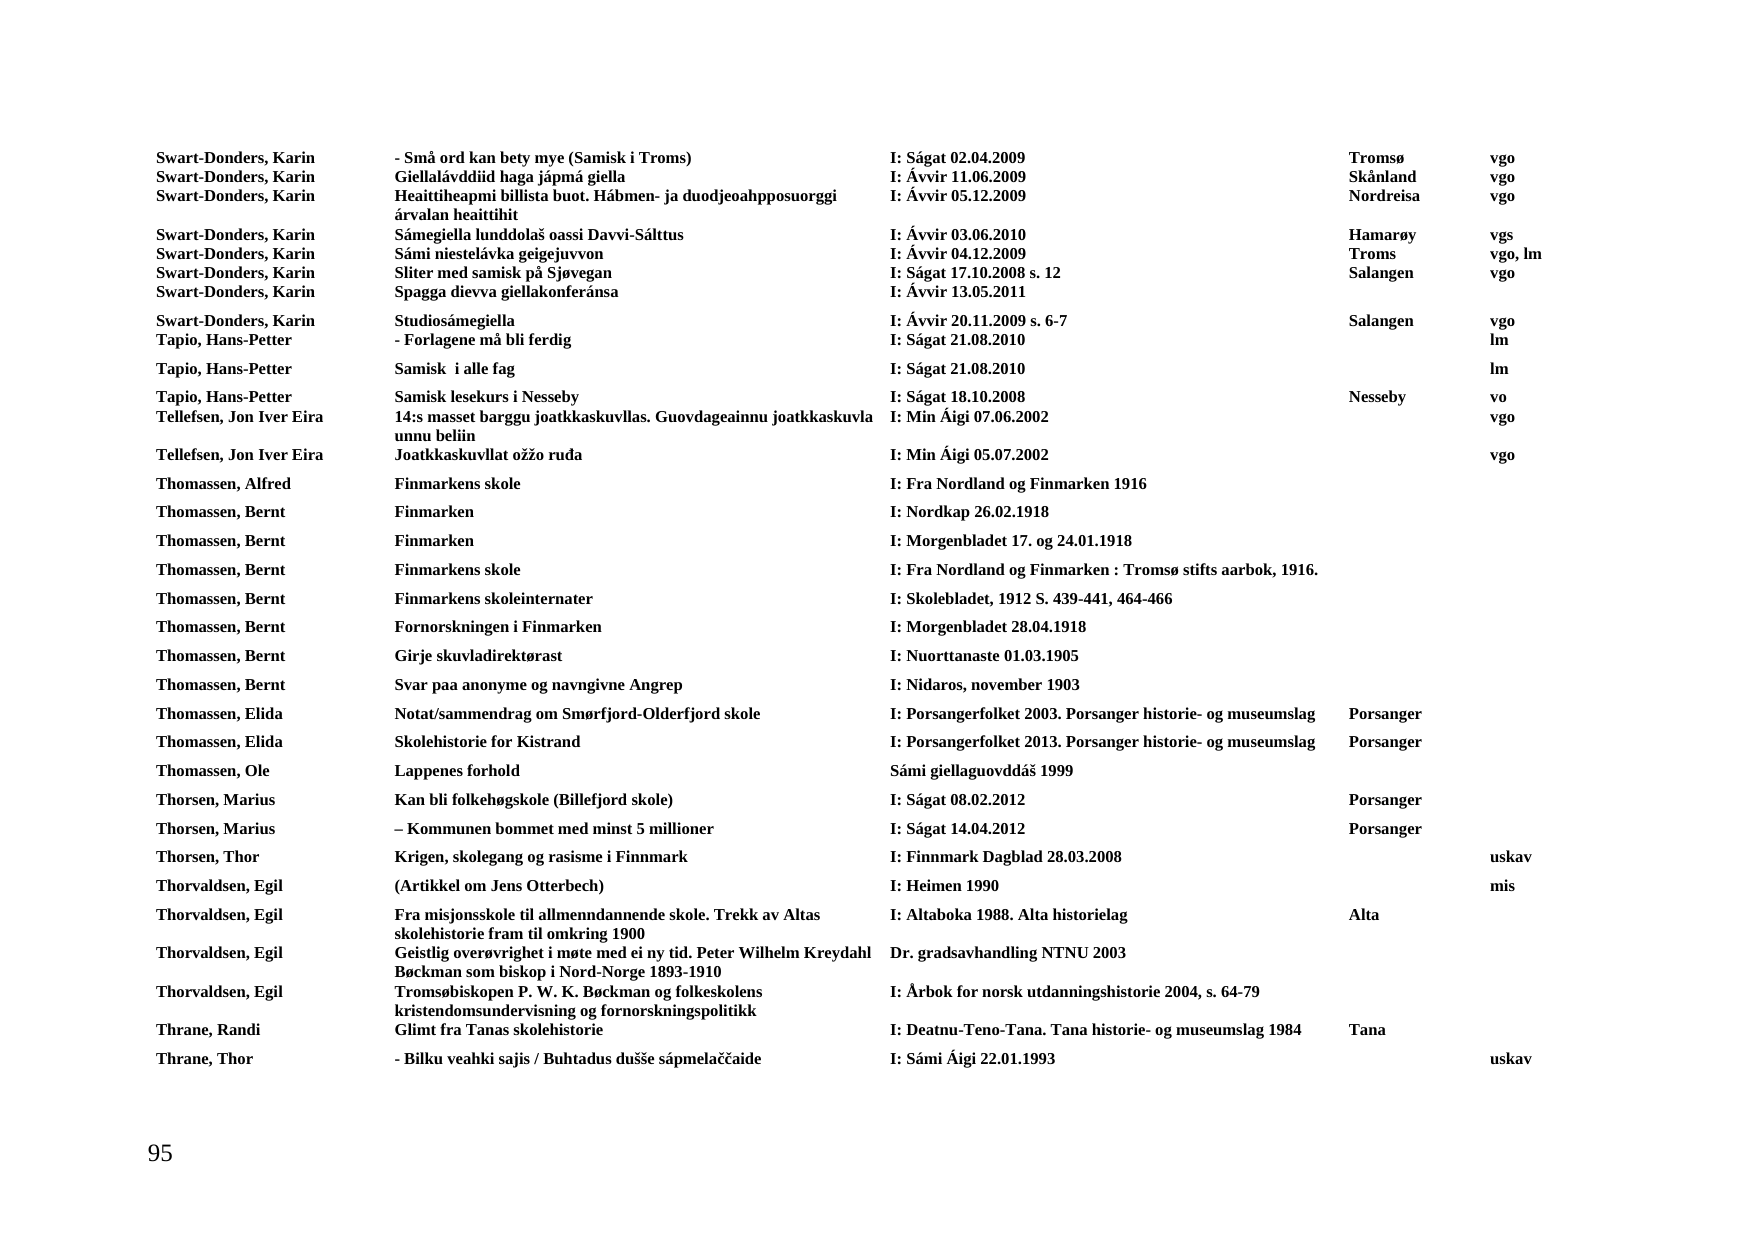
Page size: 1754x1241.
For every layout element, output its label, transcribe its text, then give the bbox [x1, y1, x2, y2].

table_cell I: Nordkap 26.02.1918 [883, 502, 1341, 531]
table_cell vgo [1483, 406, 1605, 445]
table_cell I: Ságat 21.08.2010 [883, 330, 1341, 358]
table_cell Finmarkens skoleinternater [387, 589, 883, 617]
table_cell Fornorskningen i Finmarken [387, 617, 883, 646]
table_cell vo [1483, 387, 1605, 406]
table_cell [1483, 531, 1605, 560]
table_cell I: Ságat 14.04.2012 [883, 819, 1341, 847]
table_cell Finmarkens skole [387, 474, 883, 502]
table_cell Tellefsen, Jon Iver Eira [149, 406, 387, 445]
table_cell Heaittiheapmi billista buot. Hábmen- ja duodjeoahpposuorggi árvalan heaittihit [387, 186, 883, 224]
table_cell Thomassen, Bernt [149, 617, 387, 646]
table_cell Thorsen, Marius [149, 819, 387, 847]
table_cell Porsanger [1341, 704, 1482, 732]
table_cell [1483, 1020, 1605, 1048]
table_cell [1483, 502, 1605, 531]
table_cell I: Morgenbladet 17. og 24.01.1918 [883, 531, 1341, 560]
table_cell Tapio, Hans-Petter [149, 359, 387, 387]
table_cell [1341, 406, 1482, 445]
table_cell I: Porsangerfolket 2003. Porsanger historie- og museumslag [883, 704, 1341, 732]
table_cell vgo [1483, 167, 1605, 186]
table_cell Kan bli folkehøgskole (Billefjord skole) [387, 790, 883, 818]
table_cell Swart-Donders, Karin [149, 282, 387, 311]
table_cell Thomassen, Elida [149, 704, 387, 732]
table_cell [1483, 560, 1605, 588]
table_cell [1483, 646, 1605, 675]
table_cell Salangen [1341, 263, 1482, 282]
table_cell (Artikkel om Jens Otterbech) [387, 876, 883, 905]
table_cell Fra misjonsskole til allmenndannende skole. Trekk av Altas skolehistorie fram til omkring 1900 [387, 905, 883, 943]
table_cell [1341, 445, 1482, 473]
table_cell Skånland [1341, 167, 1482, 186]
table_cell Lappenes forhold [387, 761, 883, 790]
table_cell Thorvaldsen, Egil [149, 943, 387, 981]
table_cell Swart-Donders, Karin [149, 186, 387, 224]
table_cell [1483, 761, 1605, 790]
table_cell [1483, 617, 1605, 646]
table_cell Nesseby [1341, 387, 1482, 406]
table_cell [1483, 905, 1605, 943]
table_cell [1483, 282, 1605, 311]
table_cell [1341, 474, 1482, 502]
table_cell I: Ságat 17.10.2008 s. 12 [883, 263, 1341, 282]
table_cell Swart-Donders, Karin [149, 148, 387, 167]
table_cell [1341, 531, 1482, 560]
table_cell I: Deatnu-Teno-Tana. Tana historie- og museumslag 1984 [883, 1020, 1341, 1048]
table_cell I: Morgenbladet 28.04.1918 [883, 617, 1341, 646]
table_cell [1341, 646, 1482, 675]
table_cell Samisk lesekurs i Nesseby [387, 387, 883, 406]
table_cell [1483, 790, 1605, 818]
table_cell I: Ávvir 20.11.2009 s. 6-7 [883, 311, 1341, 330]
table_cell vgo [1483, 186, 1605, 224]
table_cell [1483, 704, 1605, 732]
table_cell Girje skuvladirektørast [387, 646, 883, 675]
table_cell vgo [1483, 148, 1605, 167]
table_cell I: Finnmark Dagblad 28.03.2008 [883, 847, 1341, 876]
table_cell Tromsøbiskopen P. W. K. Bøckman og folkeskolens kristendomsundervisning og fornorskningspolitikk [387, 981, 883, 1020]
table_cell Salangen [1341, 311, 1482, 330]
table_cell I: Ságat 02.04.2009 [883, 148, 1341, 167]
table_cell I: Nuorttanaste 01.03.1905 [883, 646, 1341, 675]
table_cell - Forlagene må bli ferdig [387, 330, 883, 358]
table_cell I: Altaboka 1988. Alta historielag [883, 905, 1341, 943]
table_cell Alta [1341, 905, 1482, 943]
table_cell Swart-Donders, Karin [149, 167, 387, 186]
table_cell Geistlig overøvrighet i møte med ei ny tid. Peter Wilhelm Kreydahl Bøckman som biskop i Nord-Norge 1893-1910 [387, 943, 883, 981]
table_cell Studiosámegiella [387, 311, 883, 330]
table_cell I: Fra Nordland og Finmarken 1916 [883, 474, 1341, 502]
table_cell Porsanger [1341, 732, 1482, 761]
table_cell Sámegiella lunddolaš oassi Davvi-Sálttus [387, 224, 883, 243]
table_cell Skolehistorie for Kistrand [387, 732, 883, 761]
table_cell I: Ávvir 05.12.2009 [883, 186, 1341, 224]
table_cell [1483, 732, 1605, 761]
table_cell vgo, lm [1483, 244, 1605, 263]
table_cell I: Sámi Áigi 22.01.1993 [883, 1049, 1341, 1077]
table_cell Porsanger [1341, 790, 1482, 818]
table_cell Thomassen, Elida [149, 732, 387, 761]
table_cell Thorsen, Marius [149, 790, 387, 818]
table_cell [1341, 282, 1482, 311]
table_cell vgo [1483, 263, 1605, 282]
table_cell Swart-Donders, Karin [149, 244, 387, 263]
table_cell Giellalávddiid haga jápmá giella [387, 167, 883, 186]
table_cell I: Porsangerfolket 2013. Porsanger historie- og museumslag [883, 732, 1341, 761]
table_cell vgo [1483, 311, 1605, 330]
table_cell - Bilku veahki sajis / Buhtadus dušše sápmelaččaide [387, 1049, 883, 1077]
table_cell Thorvaldsen, Egil [149, 981, 387, 1020]
table_cell uskav [1483, 1049, 1605, 1077]
table_cell Finmarken [387, 531, 883, 560]
table_cell Thomassen, Bernt [149, 589, 387, 617]
table_cell Tromsø [1341, 148, 1482, 167]
table_cell Samisk i alle fag [387, 359, 883, 387]
table_cell Nordreisa [1341, 186, 1482, 224]
table_cell [1483, 943, 1605, 981]
table_cell [1341, 330, 1482, 358]
table_cell Tellefsen, Jon Iver Eira [149, 445, 387, 473]
table_cell I: Ságat 21.08.2010 [883, 359, 1341, 387]
table_cell Finmarkens skole [387, 560, 883, 588]
table_cell [1341, 359, 1482, 387]
table_cell Dr. gradsavhandling NTNU 2003 [883, 943, 1341, 981]
table_cell Thorvaldsen, Egil [149, 905, 387, 943]
table_cell I: Ságat 08.02.2012 [883, 790, 1341, 818]
table_cell Notat/sammendrag om Smørfjord-Olderfjord skole [387, 704, 883, 732]
table_cell Sámi niestelávka geigejuvvon [387, 244, 883, 263]
table_cell Swart-Donders, Karin [149, 224, 387, 243]
table_cell lm [1483, 330, 1605, 358]
table_cell Thomassen, Bernt [149, 560, 387, 588]
table_cell I: Ávvir 03.06.2010 [883, 224, 1341, 243]
table_cell Sámi giellaguovddáš 1999 [883, 761, 1341, 790]
table_cell I: Fra Nordland og Finmarken : Tromsø stifts aarbok, 1916. [883, 560, 1341, 588]
table_cell Thomassen, Bernt [149, 502, 387, 531]
table_cell vgo [1483, 445, 1605, 473]
table_cell I: Ávvir 11.06.2009 [883, 167, 1341, 186]
table_cell Finmarken [387, 502, 883, 531]
table_cell Porsanger [1341, 819, 1482, 847]
table_cell Joatkkaskuvllat ožžo ruđa [387, 445, 883, 473]
table_cell [1483, 981, 1605, 1020]
table_cell Sliter med samisk på Sjøvegan [387, 263, 883, 282]
table_cell Thrane, Thor [149, 1049, 387, 1077]
table_cell Thomassen, Bernt [149, 531, 387, 560]
table_cell – Kommunen bommet med minst 5 millioner [387, 819, 883, 847]
table_cell I: Årbok for norsk utdanningshistorie 2004, s. 64-79 [883, 981, 1341, 1020]
table_cell Thomassen, Bernt [149, 675, 387, 703]
table_cell [1483, 589, 1605, 617]
table_cell Krigen, skolegang og rasisme i Finnmark [387, 847, 883, 876]
table_cell Thorsen, Thor [149, 847, 387, 876]
table_cell Troms [1341, 244, 1482, 263]
table_cell Swart-Donders, Karin [149, 263, 387, 282]
table_cell [1341, 847, 1482, 876]
table_cell [1483, 474, 1605, 502]
table_cell I: Min Áigi 05.07.2002 [883, 445, 1341, 473]
table_cell [1483, 675, 1605, 703]
table_cell [1341, 761, 1482, 790]
table_cell I: Skolebladet, 1912 S. 439-441, 464-466 [883, 589, 1341, 617]
table_cell [1341, 1049, 1482, 1077]
table_cell I: Heimen 1990 [883, 876, 1341, 905]
table_cell Thomassen, Alfred [149, 474, 387, 502]
table_cell lm [1483, 359, 1605, 387]
table_cell I: Ságat 18.10.2008 [883, 387, 1341, 406]
table_cell uskav [1483, 847, 1605, 876]
table_cell mis [1483, 876, 1605, 905]
table_cell I: Ávvir 04.12.2009 [883, 244, 1341, 263]
table_cell [1341, 589, 1482, 617]
table_cell I: Min Áigi 07.06.2002 [883, 406, 1341, 445]
table_cell Thomassen, Bernt [149, 646, 387, 675]
table_cell - Små ord kan bety mye (Samisk i Troms) [387, 148, 883, 167]
table_cell [1341, 943, 1482, 981]
table_cell [1341, 876, 1482, 905]
table_cell Swart-Donders, Karin [149, 311, 387, 330]
table_cell Svar paa anonyme og navngivne Angrep [387, 675, 883, 703]
table_cell [1341, 981, 1482, 1020]
table_cell Hamarøy [1341, 224, 1482, 243]
table_cell vgs [1483, 224, 1605, 243]
table_cell Spagga dievva giellakonferánsa [387, 282, 883, 311]
table_cell Thomassen, Ole [149, 761, 387, 790]
table_cell Tana [1341, 1020, 1482, 1048]
table_cell [1341, 675, 1482, 703]
table_cell Tapio, Hans-Petter [149, 387, 387, 406]
table_cell I: Ávvir 13.05.2011 [883, 282, 1341, 311]
table_cell Thorvaldsen, Egil [149, 876, 387, 905]
table_cell [1483, 819, 1605, 847]
table_cell [1341, 502, 1482, 531]
table_cell [1341, 560, 1482, 588]
table_cell Thrane, Randi [149, 1020, 387, 1048]
table_cell 14:s masset barggu joatkkaskuvllas. Guovdageainnu joatkkaskuvla unnu beliin [387, 406, 883, 445]
table_cell Glimt fra Tanas skolehistorie [387, 1020, 883, 1048]
table_cell [1341, 617, 1482, 646]
table_cell I: Nidaros, november 1903 [883, 675, 1341, 703]
table_cell Tapio, Hans-Petter [149, 330, 387, 358]
